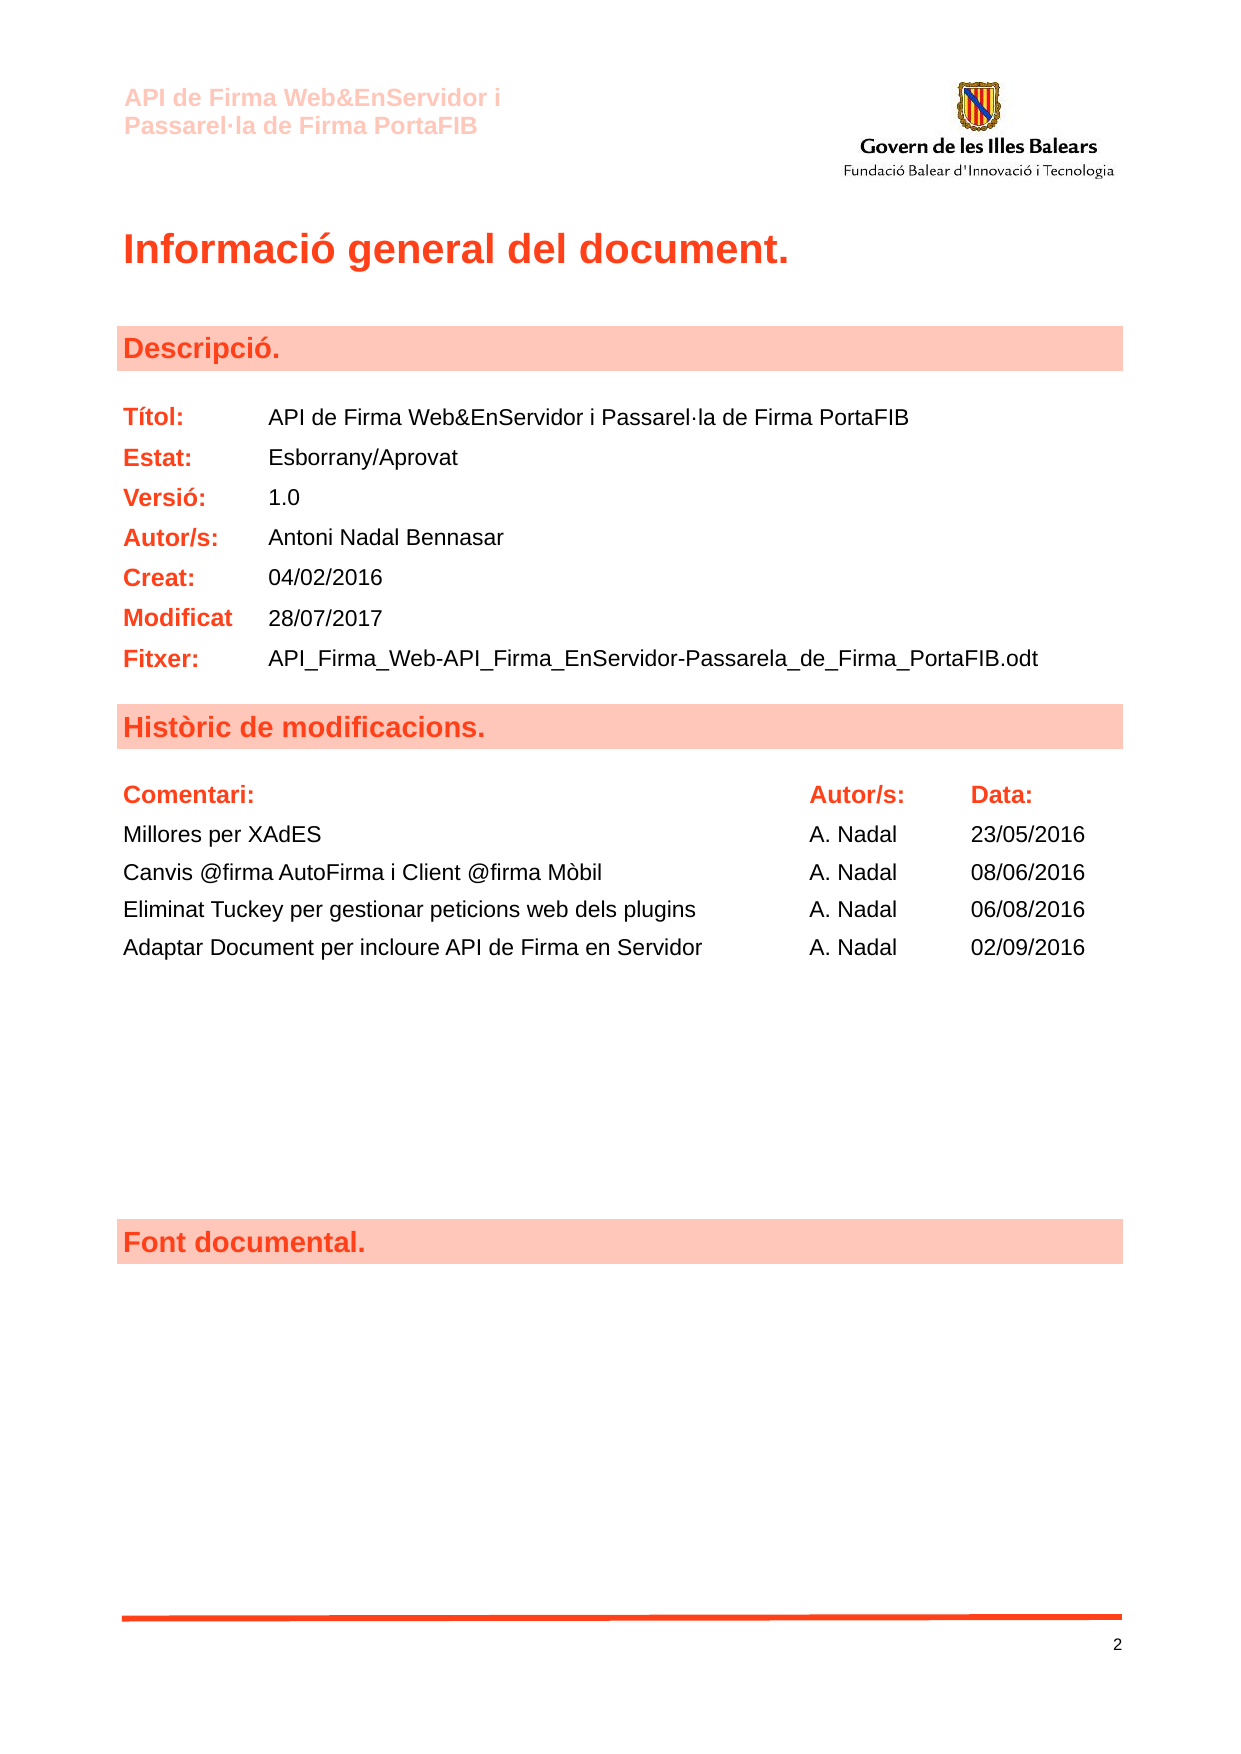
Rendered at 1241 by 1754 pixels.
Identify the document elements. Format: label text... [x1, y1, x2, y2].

table_cell Títol: [117, 397, 262, 437]
table_cell 23/05/2016 [965, 815, 1123, 853]
table_cell [117, 1264, 1123, 1290]
table_cell Autor/s: [117, 517, 262, 557]
table_cell Data: [965, 775, 1123, 815]
table_cell 28/07/2017 [262, 598, 1123, 638]
table_cell [803, 1004, 965, 1042]
table_cell Autor/s: [803, 775, 965, 815]
table_cell [117, 1193, 1123, 1219]
table_cell Històric de modificacions. [117, 704, 1123, 749]
table_cell [117, 1080, 803, 1117]
table_cell Font documental. [117, 1219, 1123, 1264]
table_cell Canvis @firma AutoFirma i Client @firma Mòbil [117, 853, 803, 891]
table_cell Versió: [117, 477, 262, 517]
table_cell [803, 1155, 965, 1193]
table_cell Modificat [117, 598, 262, 638]
table_cell [117, 1328, 1123, 1365]
table_cell [117, 1004, 803, 1042]
table_cell [117, 371, 1123, 397]
table_cell Comentari: [117, 775, 803, 815]
table_cell A. Nadal [803, 891, 965, 928]
table_cell API de Firma Web&EnServidor i Passarel·la de Firma PortaFIB [262, 397, 1123, 437]
table_cell A. Nadal [803, 815, 965, 853]
table_cell Antoni Nadal Bennasar [262, 517, 1123, 557]
table_cell [965, 1080, 1123, 1117]
table_cell Adaptar Document per incloure API de Firma en Servidor [117, 929, 803, 966]
table_cell A. Nadal [803, 929, 965, 966]
table_cell [117, 1155, 803, 1193]
table_cell [803, 1080, 965, 1117]
table_cell [803, 966, 965, 1004]
table_cell [117, 1290, 1123, 1328]
table_cell [965, 1118, 1123, 1155]
table_cell [965, 966, 1123, 1004]
table_cell Fitxer: [117, 638, 262, 678]
table_cell 06/08/2016 [965, 891, 1123, 928]
table_cell Descripció. [117, 326, 1123, 371]
table_cell [117, 749, 1123, 775]
table_cell 08/06/2016 [965, 853, 1123, 891]
table_cell [965, 1004, 1123, 1042]
table_cell Millores per XAdES [117, 815, 803, 853]
table_cell 1.0 [262, 477, 1123, 517]
picture [840, 82, 1117, 179]
table_cell 02/09/2016 [965, 929, 1123, 966]
table_cell [803, 1118, 965, 1155]
table_cell [117, 1042, 803, 1080]
table_header Informació general del document. [117, 219, 1123, 326]
table_cell Esborrany/Aprovat [262, 437, 1123, 477]
table_cell Eliminat Tuckey per gestionar peticions web dels plugins [117, 891, 803, 928]
table_cell API_Firma_Web-API_Firma_EnServidor-Passarela_de_Firma_PortaFIB.odt [262, 638, 1123, 678]
table_cell [965, 1155, 1123, 1193]
table_cell Estat: [117, 437, 262, 477]
table_cell 04/02/2016 [262, 558, 1123, 598]
table_cell A. Nadal [803, 853, 965, 891]
table_cell [117, 1118, 803, 1155]
table_cell [965, 1042, 1123, 1080]
table_cell [803, 1042, 965, 1080]
table_cell [117, 966, 803, 1004]
table_cell [117, 678, 1123, 704]
table_cell Creat: [117, 558, 262, 598]
